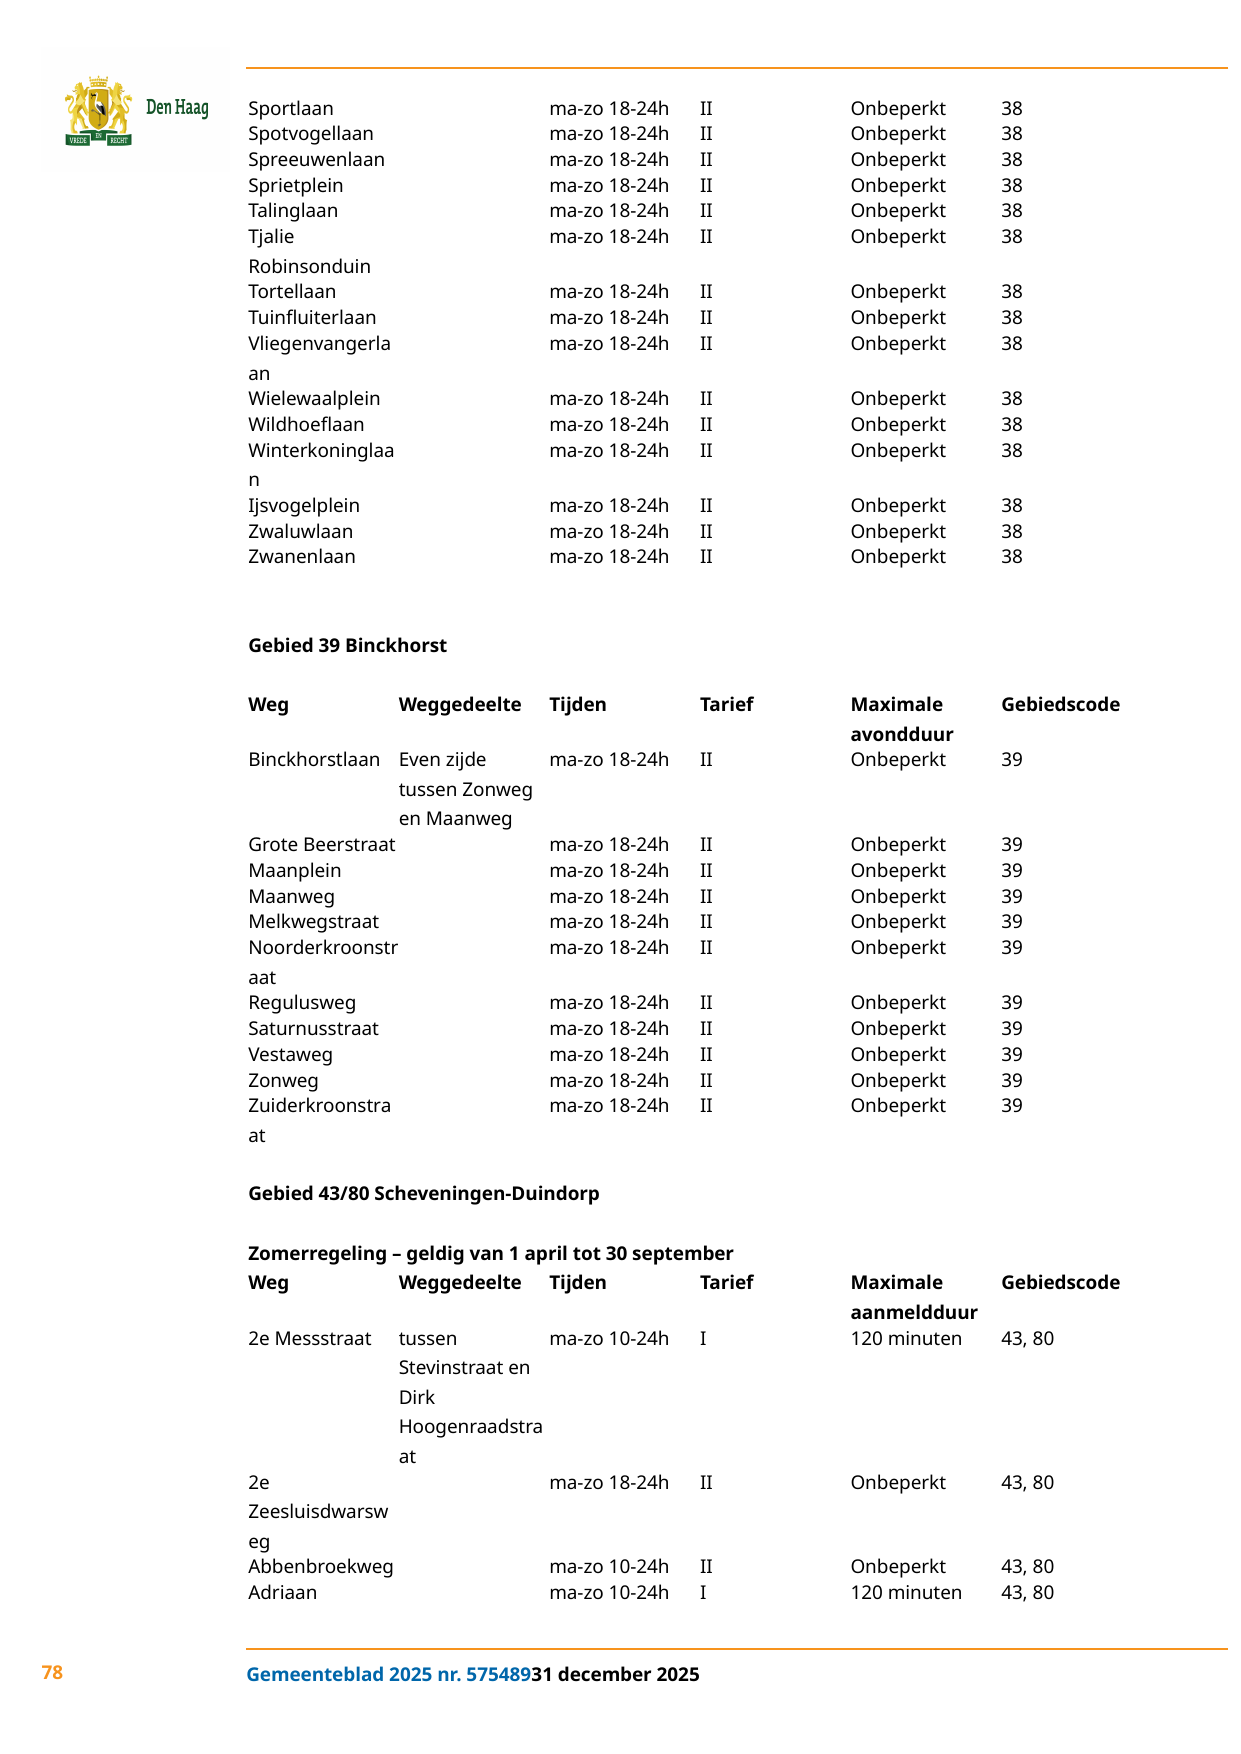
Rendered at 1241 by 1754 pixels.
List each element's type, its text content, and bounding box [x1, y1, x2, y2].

table_cell ma-zo 18-24h [549, 437, 700, 492]
table_cell [399, 831, 549, 857]
table_header Tarief [700, 1270, 850, 1325]
table_cell 2e Messstraat [248, 1325, 398, 1469]
table_cell 38 [1001, 305, 1152, 330]
table_cell Onbeperkt [850, 121, 1001, 146]
table_cell [399, 883, 549, 908]
table_cell [399, 1041, 549, 1067]
table_cell Onbeperkt [850, 857, 1001, 883]
table_cell II [700, 990, 850, 1015]
table_cell Tjalie Robinsonduin [248, 224, 398, 279]
table_cell ma-zo 18-24h [549, 411, 700, 437]
table_cell ma-zo 18-24h [549, 1041, 700, 1067]
table_cell [399, 857, 549, 883]
table_cell Spreeuwenlaan [248, 146, 398, 172]
table_cell II [700, 492, 850, 518]
table_cell Onbeperkt [850, 172, 1001, 198]
table_cell [399, 121, 549, 146]
table_cell 43, 80 [1001, 1554, 1152, 1579]
table_cell I [700, 1580, 850, 1605]
table_header Maximale aanmeldduur [850, 1270, 1001, 1325]
table_cell I [700, 1325, 850, 1469]
table_cell ma-zo 18-24h [549, 146, 700, 172]
table_cell 39 [1001, 1041, 1152, 1067]
table_cell Regulusweg [248, 990, 398, 1015]
table_cell 38 [1001, 411, 1152, 437]
table_cell Onbeperkt [850, 1469, 1001, 1554]
table_cell Onbeperkt [850, 746, 1001, 831]
table_cell 38 [1001, 121, 1152, 146]
table_cell Onbeperkt [850, 1015, 1001, 1041]
table_cell Grote Beerstraat [248, 831, 398, 857]
table_header Weg [248, 691, 398, 746]
table_header Weggedeelte [399, 1270, 549, 1325]
table_cell Onbeperkt [850, 883, 1001, 908]
table_cell ma-zo 18-24h [549, 1067, 700, 1092]
table_cell Zwaluwlaan [248, 518, 398, 544]
table_cell 38 [1001, 386, 1152, 411]
table_cell Noorderkroonstraat [248, 934, 398, 989]
table_cell 39 [1001, 883, 1152, 908]
table_cell ma-zo 18-24h [549, 934, 700, 989]
table_cell Wildhoeflaan [248, 411, 398, 437]
table_cell 39 [1001, 1015, 1152, 1041]
table_cell II [700, 305, 850, 330]
table_cell [399, 279, 549, 304]
table_cell ma-zo 18-24h [549, 857, 700, 883]
table_cell ma-zo 10-24h [549, 1325, 700, 1469]
table_cell Wielewaalplein [248, 386, 398, 411]
table_cell II [700, 1041, 850, 1067]
table_cell II [700, 518, 850, 544]
table_cell 38 [1001, 172, 1152, 198]
table_cell ma-zo 18-24h [549, 305, 700, 330]
table_cell Tuinfluiterlaan [248, 305, 398, 330]
table_cell II [700, 172, 850, 198]
table_cell Onbeperkt [850, 279, 1001, 304]
table_cell [399, 305, 549, 330]
table_cell II [700, 146, 850, 172]
table_cell II [700, 330, 850, 386]
table_cell Ijsvogelplein [248, 492, 398, 518]
table_cell 39 [1001, 990, 1152, 1015]
table_cell ma-zo 18-24h [549, 831, 700, 857]
table_cell Onbeperkt [850, 990, 1001, 1015]
table_cell [399, 990, 549, 1015]
table_cell ma-zo 10-24h [549, 1554, 700, 1579]
table_cell II [700, 544, 850, 569]
table_cell Even zijde tussen Zonweg en Maanweg [399, 746, 549, 831]
table_cell ma-zo 18-24h [549, 544, 700, 569]
table_cell Maanweg [248, 883, 398, 908]
table_cell Onbeperkt [850, 224, 1001, 279]
table_cell [399, 1067, 549, 1092]
table_header Tarief [700, 691, 850, 746]
table_cell Zonweg [248, 1067, 398, 1092]
table_cell 2e Zeesluisdwarsweg [248, 1469, 398, 1554]
table_cell [399, 1093, 549, 1148]
table_cell Onbeperkt [850, 492, 1001, 518]
table_cell ma-zo 18-24h [549, 330, 700, 386]
table_cell [399, 224, 549, 279]
table_cell ma-zo 18-24h [549, 95, 700, 121]
table_cell Sprietplein [248, 172, 398, 198]
table_cell Onbeperkt [850, 305, 1001, 330]
table_cell [399, 95, 549, 121]
table_cell Zwanenlaan [248, 544, 398, 569]
table_cell [399, 146, 549, 172]
table_cell ma-zo 18-24h [549, 492, 700, 518]
table_cell II [700, 95, 850, 121]
table_cell [399, 1469, 549, 1554]
table_cell 38 [1001, 492, 1152, 518]
table_cell II [700, 883, 850, 908]
table_cell II [700, 224, 850, 279]
table_cell Onbeperkt [850, 544, 1001, 569]
table_cell ma-zo 18-24h [549, 1093, 700, 1148]
table_cell Onbeperkt [850, 909, 1001, 934]
table_cell 43, 80 [1001, 1580, 1152, 1605]
table_cell 38 [1001, 146, 1152, 172]
table_cell 43, 80 [1001, 1469, 1152, 1554]
table_cell II [700, 386, 850, 411]
table_cell II [700, 1067, 850, 1092]
table_cell Zuiderkroonstraat [248, 1093, 398, 1148]
table_cell Onbeperkt [850, 146, 1001, 172]
table_cell II [700, 934, 850, 989]
table_cell Spotvogellaan [248, 121, 398, 146]
table_cell 38 [1001, 544, 1152, 569]
table_cell 120 minuten [850, 1325, 1001, 1469]
table_cell ma-zo 18-24h [549, 518, 700, 544]
table_cell ma-zo 18-24h [549, 224, 700, 279]
text Gebied 39 Binckhorst [248, 632, 1152, 658]
table_cell 39 [1001, 746, 1152, 831]
table_header Gebiedscode [1001, 691, 1152, 746]
table_cell Onbeperkt [850, 1554, 1001, 1579]
table_cell 39 [1001, 1067, 1152, 1092]
table_cell II [700, 279, 850, 304]
table_cell Onbeperkt [850, 411, 1001, 437]
table_cell ma-zo 10-24h [549, 1580, 700, 1605]
table_cell Maanplein [248, 857, 398, 883]
table_cell II [700, 1015, 850, 1041]
table_cell ma-zo 18-24h [549, 172, 700, 198]
table_cell [399, 437, 549, 492]
table_cell Onbeperkt [850, 1041, 1001, 1067]
table_cell [399, 386, 549, 411]
table_cell Onbeperkt [850, 437, 1001, 492]
table_cell II [700, 1554, 850, 1579]
table_cell II [700, 909, 850, 934]
table_cell 38 [1001, 279, 1152, 304]
table_cell [399, 1554, 549, 1579]
table_cell [399, 544, 549, 569]
table_cell II [700, 831, 850, 857]
table_cell ma-zo 18-24h [549, 279, 700, 304]
table_cell II [700, 411, 850, 437]
table_cell 38 [1001, 518, 1152, 544]
table_header Weg [248, 1270, 398, 1325]
table_cell II [700, 198, 850, 223]
table_cell Onbeperkt [850, 831, 1001, 857]
table_cell Winterkoninglaan [248, 437, 398, 492]
table_cell ma-zo 18-24h [549, 1015, 700, 1041]
text Zomerregeling – geldig van 1 april tot 30 september [248, 1240, 1152, 1266]
table_cell [399, 909, 549, 934]
table_cell ma-zo 18-24h [549, 883, 700, 908]
table_cell Melkwegstraat [248, 909, 398, 934]
table_header Gebiedscode [1001, 1270, 1152, 1325]
table_cell 38 [1001, 224, 1152, 279]
table_cell 38 [1001, 198, 1152, 223]
table_cell Onbeperkt [850, 95, 1001, 121]
text Gebied 43/80 Scheveningen-Duindorp [248, 1181, 1152, 1206]
picture [41, 47, 231, 172]
table_cell [399, 492, 549, 518]
table_cell 39 [1001, 934, 1152, 989]
table_cell [399, 1015, 549, 1041]
table_cell II [700, 1469, 850, 1554]
table_header Tijden [549, 1270, 700, 1325]
table_cell [399, 934, 549, 989]
table_cell ma-zo 18-24h [549, 990, 700, 1015]
table_cell tussen Stevinstraat en Dirk Hoogenraadstraat [399, 1325, 549, 1469]
table_cell Onbeperkt [850, 330, 1001, 386]
table_cell II [700, 121, 850, 146]
table_cell Onbeperkt [850, 1093, 1001, 1148]
table_cell [399, 198, 549, 223]
table_cell [399, 172, 549, 198]
table_cell 39 [1001, 857, 1152, 883]
table_cell ma-zo 18-24h [549, 198, 700, 223]
table_cell 38 [1001, 330, 1152, 386]
table_cell 39 [1001, 831, 1152, 857]
table_cell Abbenbroekweg [248, 1554, 398, 1579]
table_cell Onbeperkt [850, 934, 1001, 989]
table_cell [399, 411, 549, 437]
table_cell Binckhorstlaan [248, 746, 398, 831]
table_cell II [700, 857, 850, 883]
table_cell ma-zo 18-24h [549, 121, 700, 146]
table_cell Tortellaan [248, 279, 398, 304]
table_cell [399, 330, 549, 386]
table_cell Adriaan [248, 1580, 398, 1605]
table_cell Saturnusstraat [248, 1015, 398, 1041]
table_cell II [700, 437, 850, 492]
table_cell Vliegenvangerlaan [248, 330, 398, 386]
table_cell II [700, 1093, 850, 1148]
table_cell [399, 1580, 549, 1605]
table_cell Onbeperkt [850, 1067, 1001, 1092]
table_cell Onbeperkt [850, 198, 1001, 223]
table_cell ma-zo 18-24h [549, 746, 700, 831]
table_cell Sportlaan [248, 95, 398, 121]
table_cell ma-zo 18-24h [549, 386, 700, 411]
table_header Tijden [549, 691, 700, 746]
table_cell Talinglaan [248, 198, 398, 223]
table_cell [399, 518, 549, 544]
table_cell Onbeperkt [850, 386, 1001, 411]
table_header Weggedeelte [399, 691, 549, 746]
table_cell II [700, 746, 850, 831]
table_cell 120 minuten [850, 1580, 1001, 1605]
table_cell 43, 80 [1001, 1325, 1152, 1469]
table_cell ma-zo 18-24h [549, 1469, 700, 1554]
table_cell ma-zo 18-24h [549, 909, 700, 934]
table_cell Onbeperkt [850, 518, 1001, 544]
table_cell 38 [1001, 437, 1152, 492]
table_cell 38 [1001, 95, 1152, 121]
table_cell Vestaweg [248, 1041, 398, 1067]
table_cell 39 [1001, 909, 1152, 934]
table_cell 39 [1001, 1093, 1152, 1148]
table_header Maximale avondduur [850, 691, 1001, 746]
